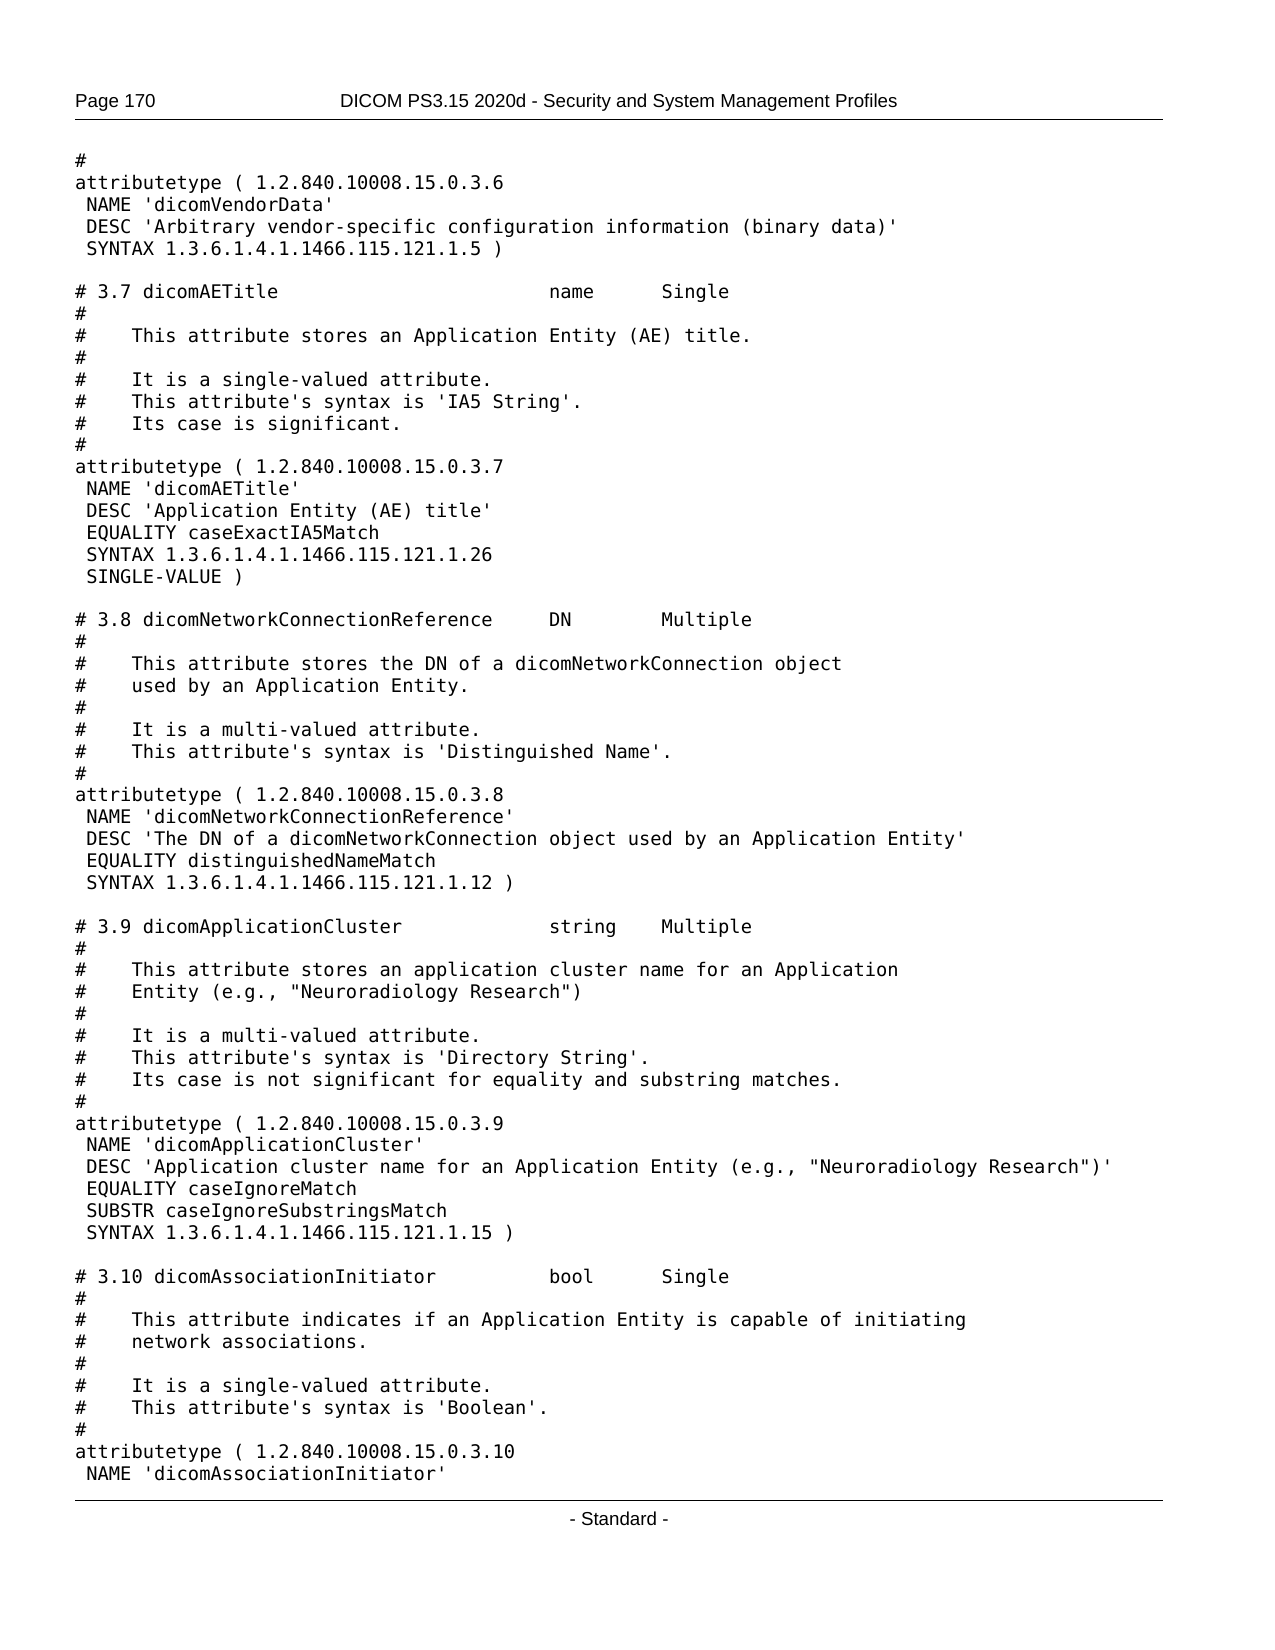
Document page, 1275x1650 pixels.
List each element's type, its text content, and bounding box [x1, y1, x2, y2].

text # attributetype ( 1.2.840.10008.15.0.3.6 NAME 'dicomVendorData' DESC 'Arbitrary vendor-specific configuration information (binary data)' SYNTAX 1.3.6.1.4.1.1466.115.121.1.5 ) # 3.7 dicomAETitle name Single # # This attribute stores an Application Entity (AE) title. # # It is a single-valued attribute. # This attribute's syntax is 'IA5 String'. # Its case is significant. # attributetype ( 1.2.840.10008.15.0.3.7 NAME 'dicomAETitle' DESC 'Application Entity (AE) title' EQUALITY caseExactIA5Match SYNTAX 1.3.6.1.4.1.1466.115.121.1.26 SINGLE-VALUE ) # 3.8 dicomNetworkConnectionReference DN Multiple # # This attribute stores the DN of a dicomNetworkConnection object # used by an Application Entity. # # It is a multi-valued attribute. # This attribute's syntax is 'Distinguished Name'. # attributetype ( 1.2.840.10008.15.0.3.8 NAME 'dicomNetworkConnectionReference' DESC 'The DN of a dicomNetworkConnection object used by an Application Entity' EQUALITY distinguishedNameMatch SYNTAX 1.3.6.1.4.1.1466.115.121.1.12 ) # 3.9 dicomApplicationCluster string Multiple # # This attribute stores an application cluster name for an Application # Entity (e.g., "Neuroradiology Research") # # It is a multi-valued attribute. # This attribute's syntax is 'Directory String'. # Its case is not significant for equality and substring matches. # attributetype ( 1.2.840.10008.15.0.3.9 NAME 'dicomApplicationCluster' DESC 'Application cluster name for an Application Entity (e.g., "Neuroradiology Research")' EQUALITY caseIgnoreMatch SUBSTR caseIgnoreSubstringsMatch SYNTAX 1.3.6.1.4.1.1466.115.121.1.15 ) # 3.10 dicomAssociationInitiator bool Single # # This attribute indicates if an Application Entity is capable of initiating # network associations. # # It is a single-valued attribute. # This attribute's syntax is 'Boolean'. # attributetype ( 1.2.840.10008.15.0.3.10 NAME 'dicomAssociationInitiator' [75, 150, 1162, 1484]
